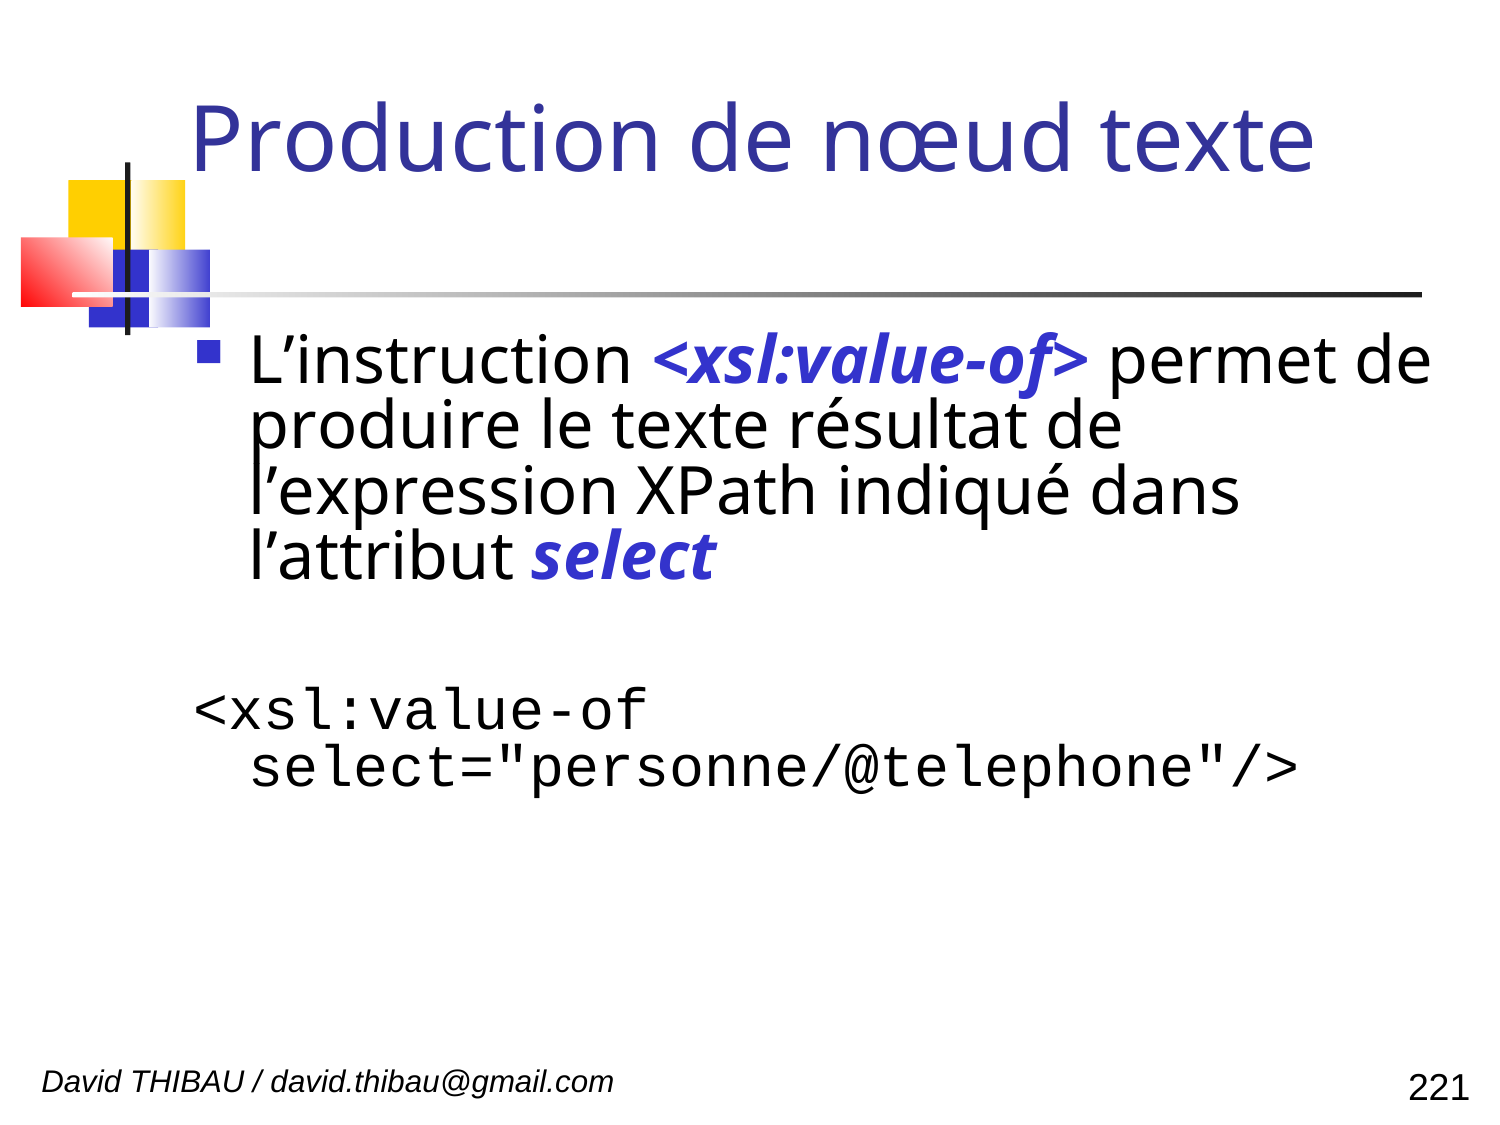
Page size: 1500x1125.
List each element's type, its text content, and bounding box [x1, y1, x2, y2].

list L’instruction <xsl:value-of> permet de produire le texte résultat de l’expression XPath indiqué dans l’attribut select <xsl:value-of select="personne/@telephone"/> [193, 330, 1469, 1047]
title Production de nœud texte [188, 13, 1467, 275]
